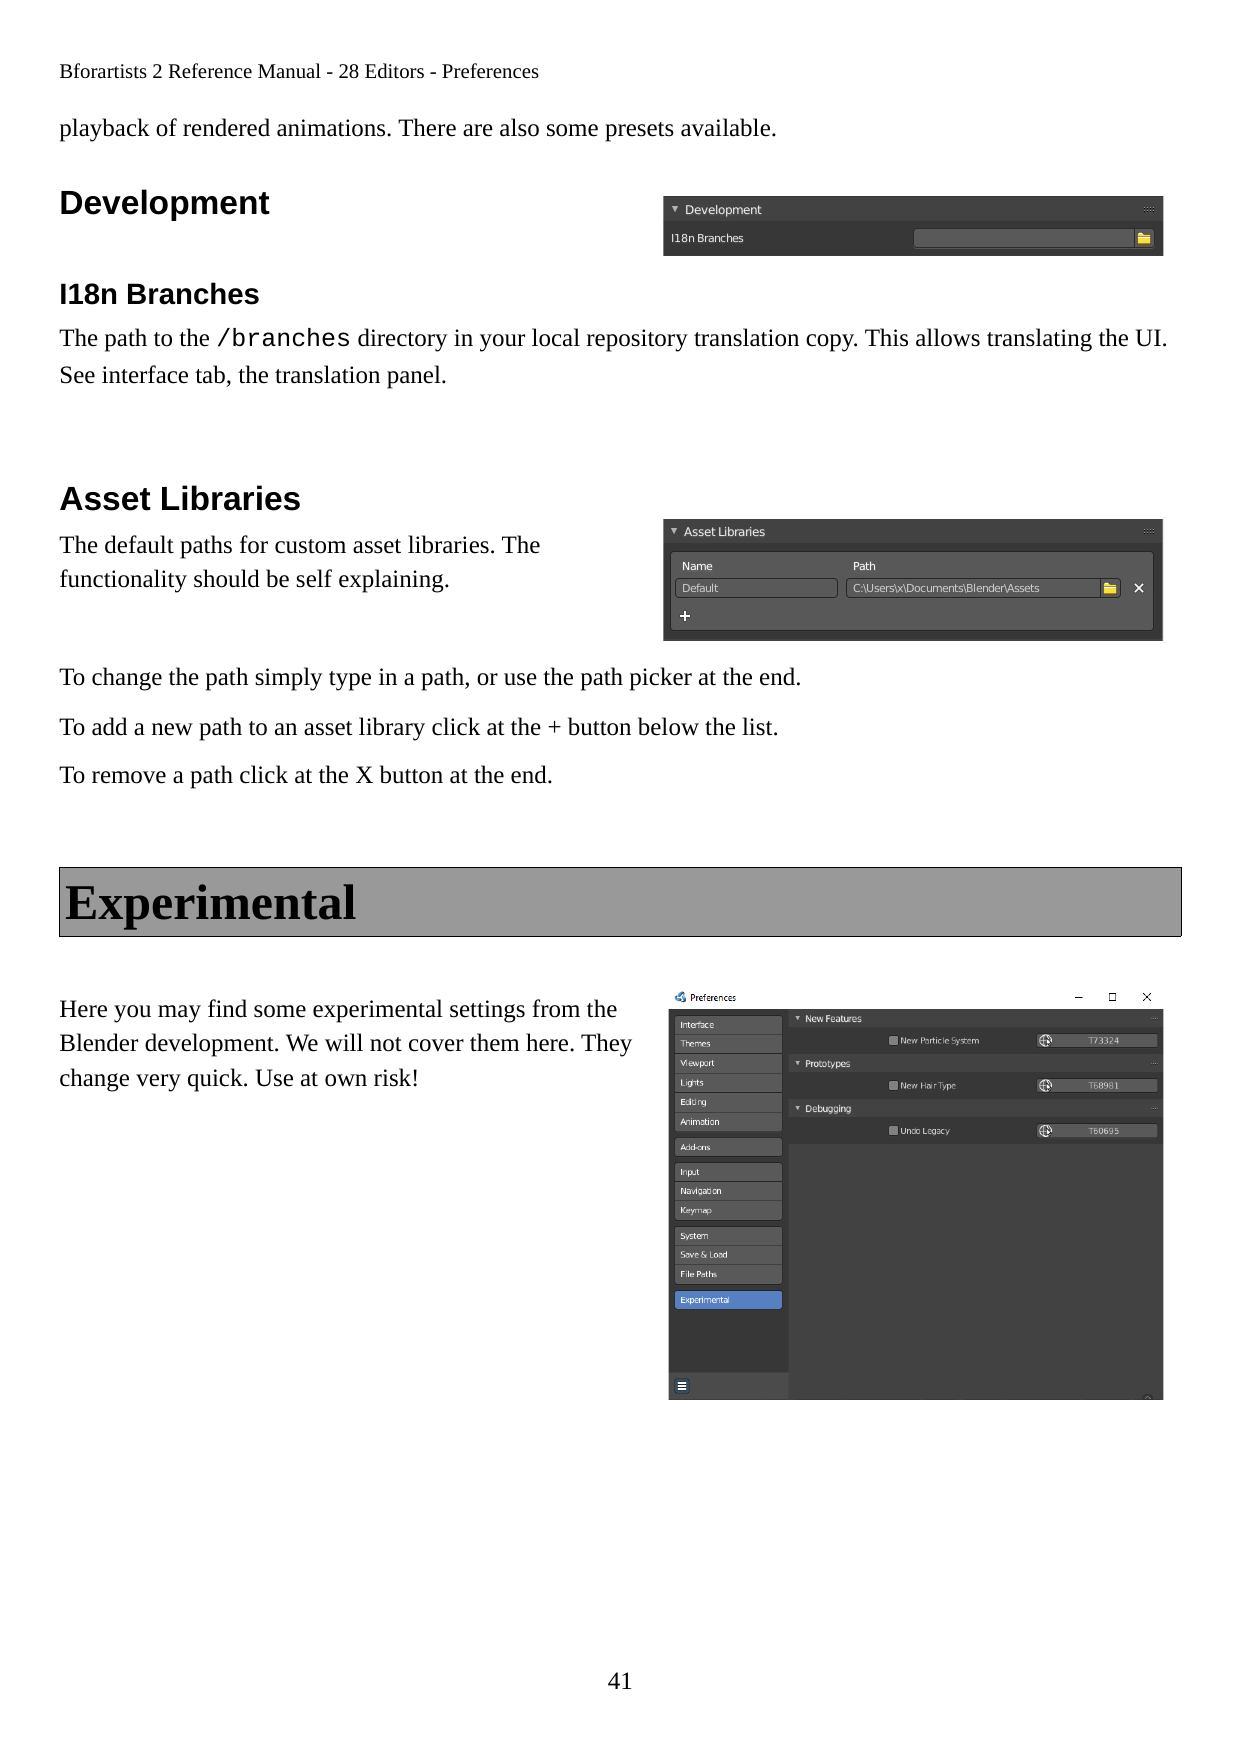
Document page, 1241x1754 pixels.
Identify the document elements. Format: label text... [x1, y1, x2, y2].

subtitle Development [59, 182, 1181, 221]
text To remove a path click at the X button at the end. [59, 761, 1181, 789]
text The default paths for custom asset libraries. The functionality should be self explaining. [59, 530, 663, 593]
subtitle I18n Branches [59, 277, 1181, 311]
text To add a new path to an asset library click at the + button below the list. [59, 712, 1181, 740]
subtitle Asset Libraries [59, 479, 1181, 517]
text Here you may find some experimental settings from the Blender development. We will not cover them here. They change very quick. Use at own risk! [59, 994, 668, 1092]
table_header Experimental [60, 868, 1181, 936]
text The path to the /branches directory in your local repository translation copy. This allows translating the UI. See interface tab, the translation panel. [59, 323, 1181, 388]
picture [668, 986, 1164, 1400]
text To change the path simply type in a path, or use the path picker at the end. [59, 662, 1181, 691]
picture [663, 519, 1164, 641]
picture [663, 196, 1164, 256]
text playback of rendered animations. There are also some presets available. [59, 113, 1181, 141]
